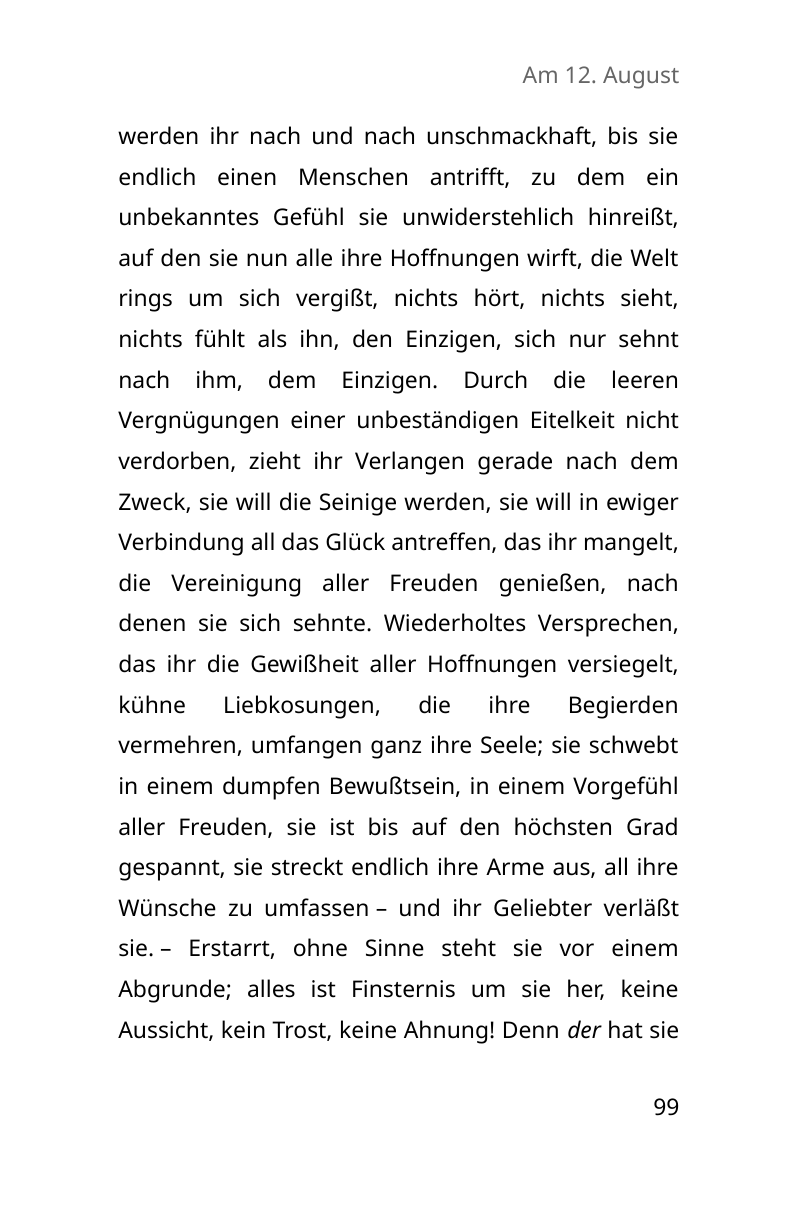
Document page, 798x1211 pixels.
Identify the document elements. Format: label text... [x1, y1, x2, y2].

text werden ihr nach und nach unschmackhaft, bis sie endlich einen Menschen antrifft, zu dem ein unbekanntes Gefühl sie unwiderstehlich hinreißt, auf den sie nun alle ihre Hoffnungen wirft, die Welt rings um sich vergißt, nichts hört, nichts sieht, nichts fühlt als ihn, den Einzigen, sich nur sehnt nach ihm, dem Einzigen. Durch die leeren Vergnügungen einer unbeständigen Eitelkeit nicht verdorben, zieht ihr Verlangen gerade nach dem Zweck, sie will die Seinige werden, sie will in ewiger Verbindung all das Glück antreffen, das ihr mangelt, die Vereinigung aller Freuden genießen, nach denen sie sich sehnte. Wiederholtes Versprechen, das ihr die Gewißheit aller Hoffnungen versiegelt, kühne Liebkosungen, die ihre Begierden vermehren, umfangen ganz ihre Seele; sie schwebt in einem dumpfen Bewußtsein, in einem Vorgefühl aller Freuden, sie ist bis auf den höchsten Grad gespannt, sie streckt endlich ihre Arme aus, all ihre Wünsche zu umfassen – und ihr Geliebter verläßt sie. – Erstarrt, ohne Sinne steht sie vor einem Abgrunde; alles ist Finsternis um sie her, keine Aussicht, kein Trost, keine Ahnung! Denn der hat sie [118, 120, 679, 1045]
